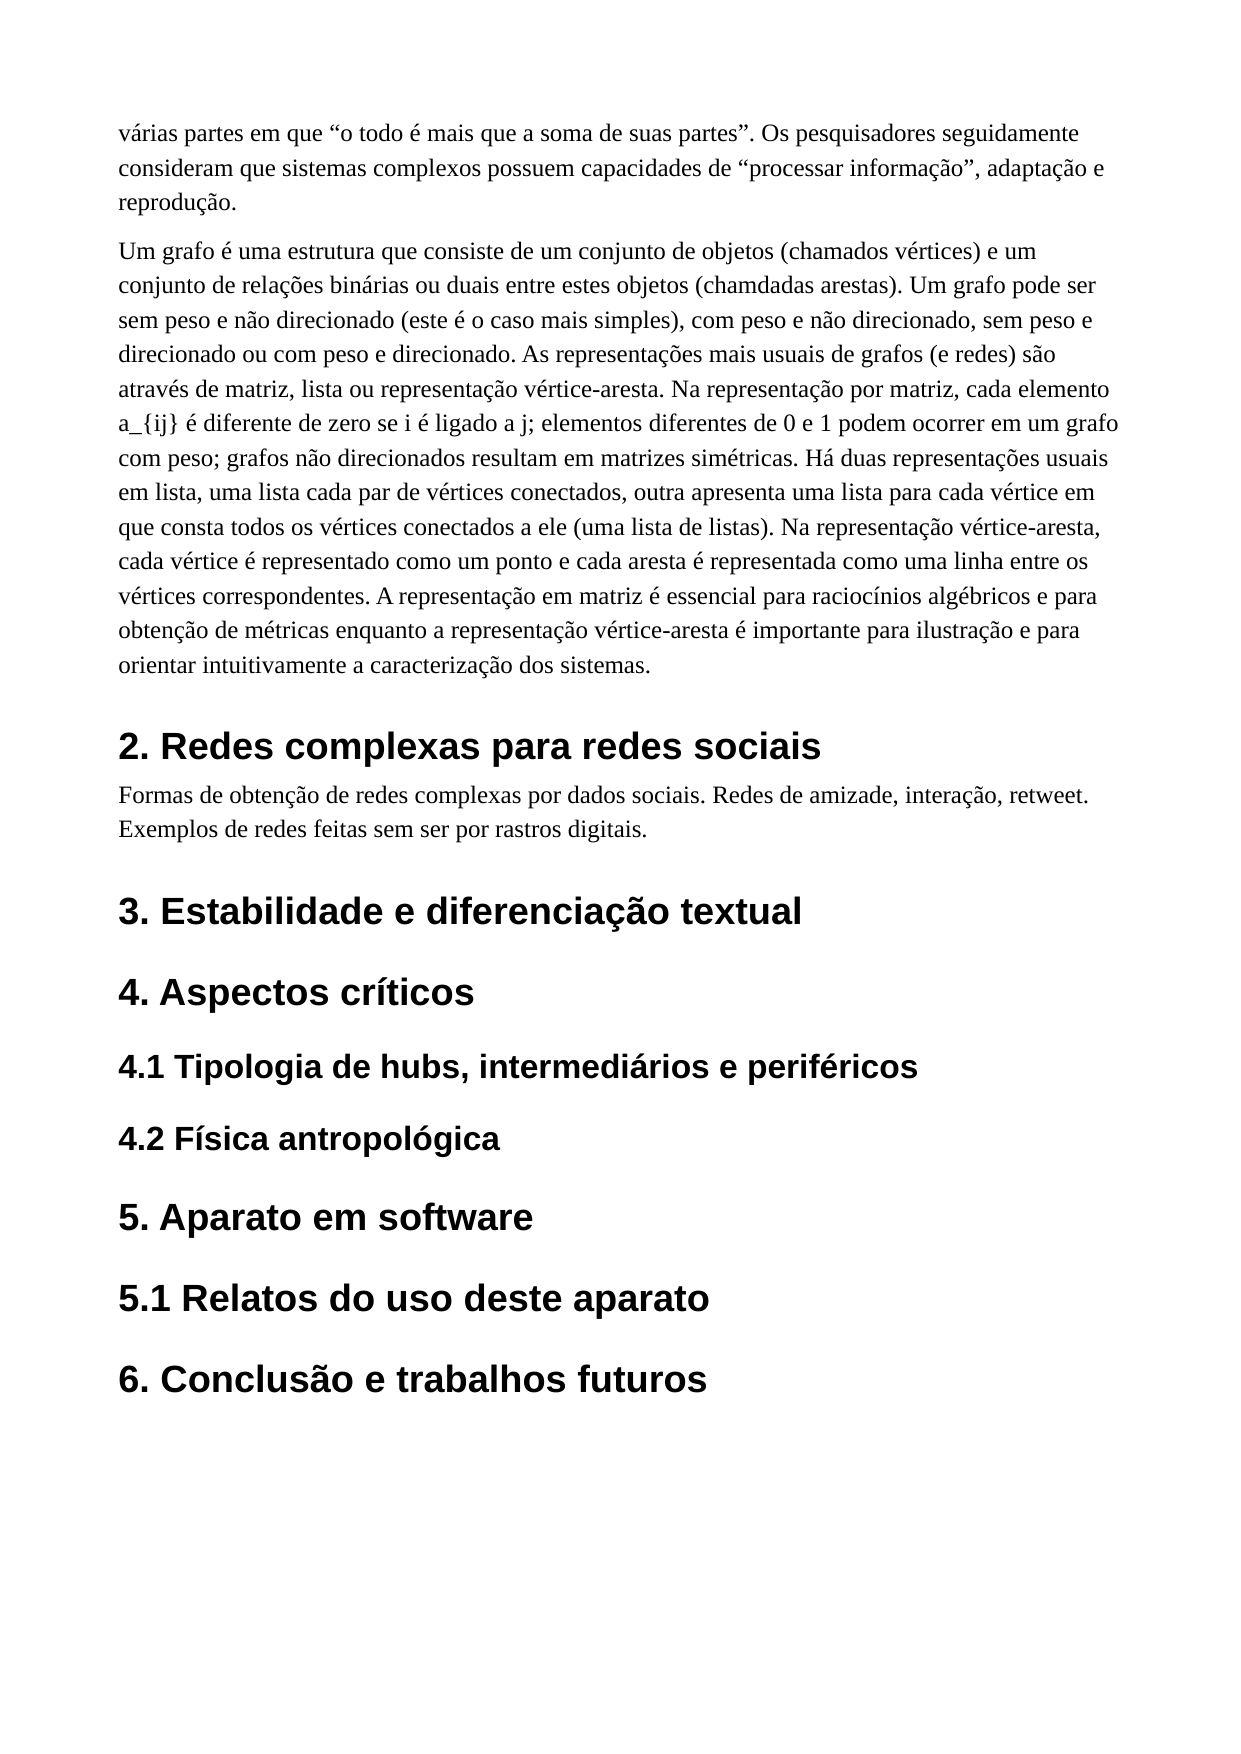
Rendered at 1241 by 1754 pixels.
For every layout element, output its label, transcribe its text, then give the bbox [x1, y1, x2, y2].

text várias partes em que “o todo é mais que a soma de suas partes”. Os pesquisadores seguidamente consideram que sistemas complexos possuem capacidades de “processar informação”, adaptação e reprodução. [118, 118, 1122, 216]
subtitle 4.2 Física antropológica [118, 1119, 1122, 1157]
subtitle 3. Estabilidade e diferenciação textual [118, 889, 1122, 932]
subtitle 2. Redes complexas para redes sociais [118, 724, 1122, 768]
text Um grafo é uma estrutura que consiste de um conjunto de objetos (chamados vértices) e um conjunto de relações binárias ou duais entre estes objetos (chamdadas arestas). Um grafo pode ser sem peso e não direcionado (este é o caso mais simples), com peso e não direcionado, sem peso e direcionado ou com peso e direcionado. As representações mais usuais de grafos (e redes) são através de matriz, lista ou representação vértice-aresta. Na representação por matriz, cada elemento a_{ij} é diferente de zero se i é ligado a j; elementos diferentes de 0 e 1 podem ocorrer em um grafo com peso; grafos não direcionados resultam em matrizes simétricas. Há duas representações usuais em lista, uma lista cada par de vértices conectados, outra apresenta uma lista para cada vértice em que consta todos os vértices conectados a ele (uma lista de listas). Na representação vértice-aresta, cada vértice é representado como um ponto e cada aresta é representada como uma linha entre os vértices correspondentes. A representação em matriz é essencial para raciocínios algébricos e para obtenção de métricas enquanto a representação vértice-aresta é importante para ilustração e para orientar intuitivamente a caracterização dos sistemas. [118, 236, 1122, 679]
subtitle 5. Aparato em software [118, 1195, 1122, 1238]
subtitle 4.1 Tipologia de hubs, intermediários e periféricos [118, 1047, 1122, 1085]
subtitle 5.1 Relatos do uso deste aparato [118, 1276, 1122, 1320]
subtitle 6. Conclusão e trabalhos futuros [118, 1357, 1122, 1401]
subtitle 4. Aspectos críticos [118, 970, 1122, 1013]
text Formas de obtenção de redes complexas por dados sociais. Redes de amizade, interação, retweet. Exemplos de redes feitas sem ser por rastros digitais. [118, 780, 1122, 843]
